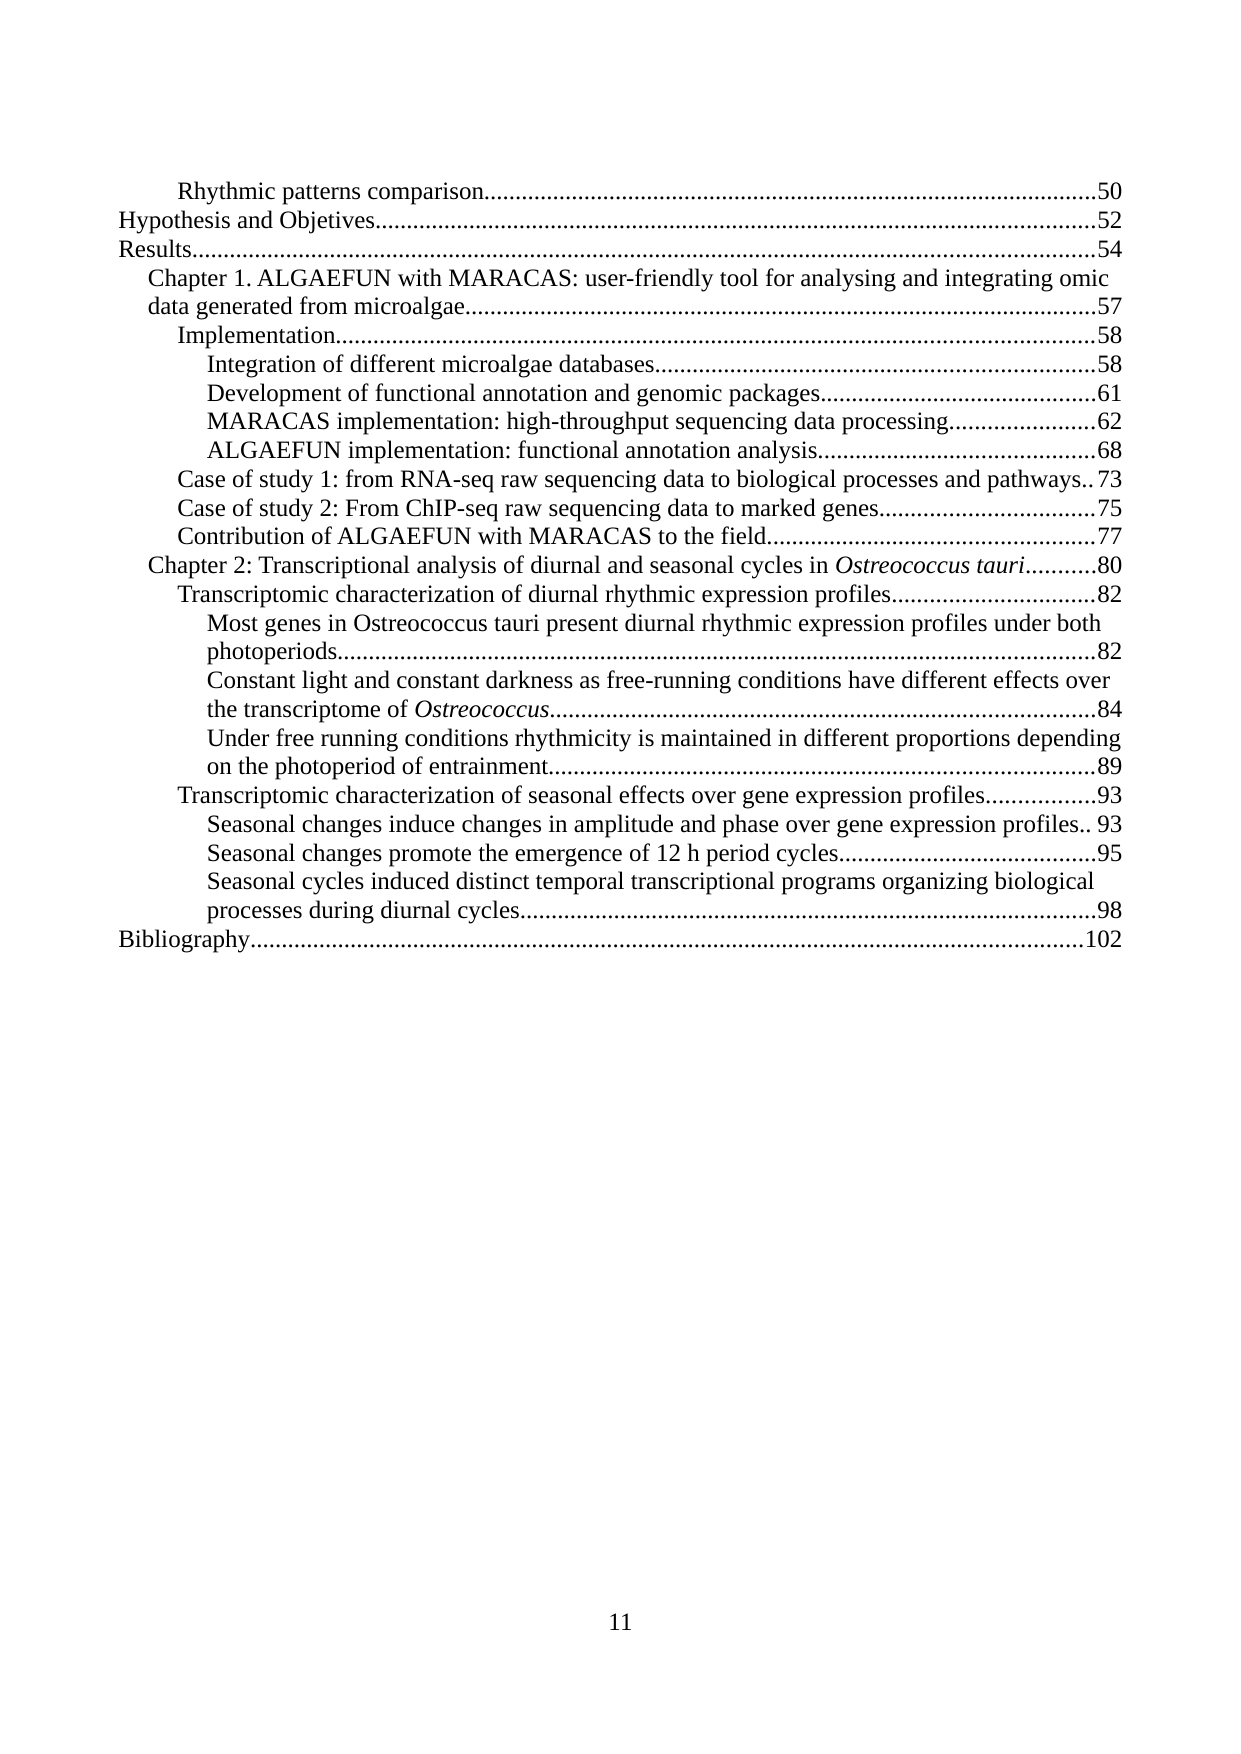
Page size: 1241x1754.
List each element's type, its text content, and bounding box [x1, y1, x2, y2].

text Seasonal changes induce changes in amplitude and phase over gene expression profiles. 93 [207, 809, 1122, 838]
text Seasonal cycles induced distinct temporal transcriptional programs organizing biological processes during diurnal cycles 98 [207, 866, 1122, 924]
text Development of functional annotation and genomic packages. 61 [207, 378, 1122, 406]
text Implementation 58 [177, 320, 1122, 349]
text Hypothesis and Objetives 52 [118, 205, 1122, 234]
text Case of study 1: from RNA-seq raw sequencing data to biological processes and pathways. 73 [177, 464, 1122, 493]
text Chapter 1. ALGAEFUN with MARACAS: user-friendly tool for analysing and integrating omic data generated from microalgae. 57 [148, 263, 1122, 320]
text Results 54 [118, 234, 1122, 263]
text Chapter 2: Transcriptional analysis of diurnal and seasonal cycles in Ostreococcus tauri 80 [148, 550, 1122, 579]
text Transcriptomic characterization of diurnal rhythmic expression profiles 82 [177, 579, 1122, 608]
text Contribution of ALGAEFUN with MARACAS to the field. 77 [177, 521, 1122, 550]
text Seasonal changes promote the emergence of 12 h period cycles 95 [207, 838, 1122, 866]
text Under free running conditions rhythmicity is maintained in different proportions depending on the photoperiod of entrainment 89 [207, 723, 1122, 780]
text Transcriptomic characterization of seasonal effects over gene expression profiles 93 [177, 780, 1122, 809]
text Integration of different microalgae databases. 58 [207, 349, 1122, 378]
text MARACAS implementation: high-throughput sequencing data processing. 62 [207, 406, 1122, 435]
text Most genes in Ostreococcus tauri present diurnal rhythmic expression profiles under both photoperiods 82 [207, 608, 1122, 665]
text ALGAEFUN implementation: functional annotation analysis. 68 [207, 435, 1122, 464]
text Case of study 2: From ChIP-seq raw sequencing data to marked genes. 75 [177, 493, 1122, 521]
text Rhythmic patterns comparison 50 [177, 176, 1122, 205]
text Bibliography 102 [118, 924, 1122, 953]
text Constant light and constant darkness as free-running conditions have different effects over the transcriptome of Ostreococcus 84 [207, 665, 1122, 723]
